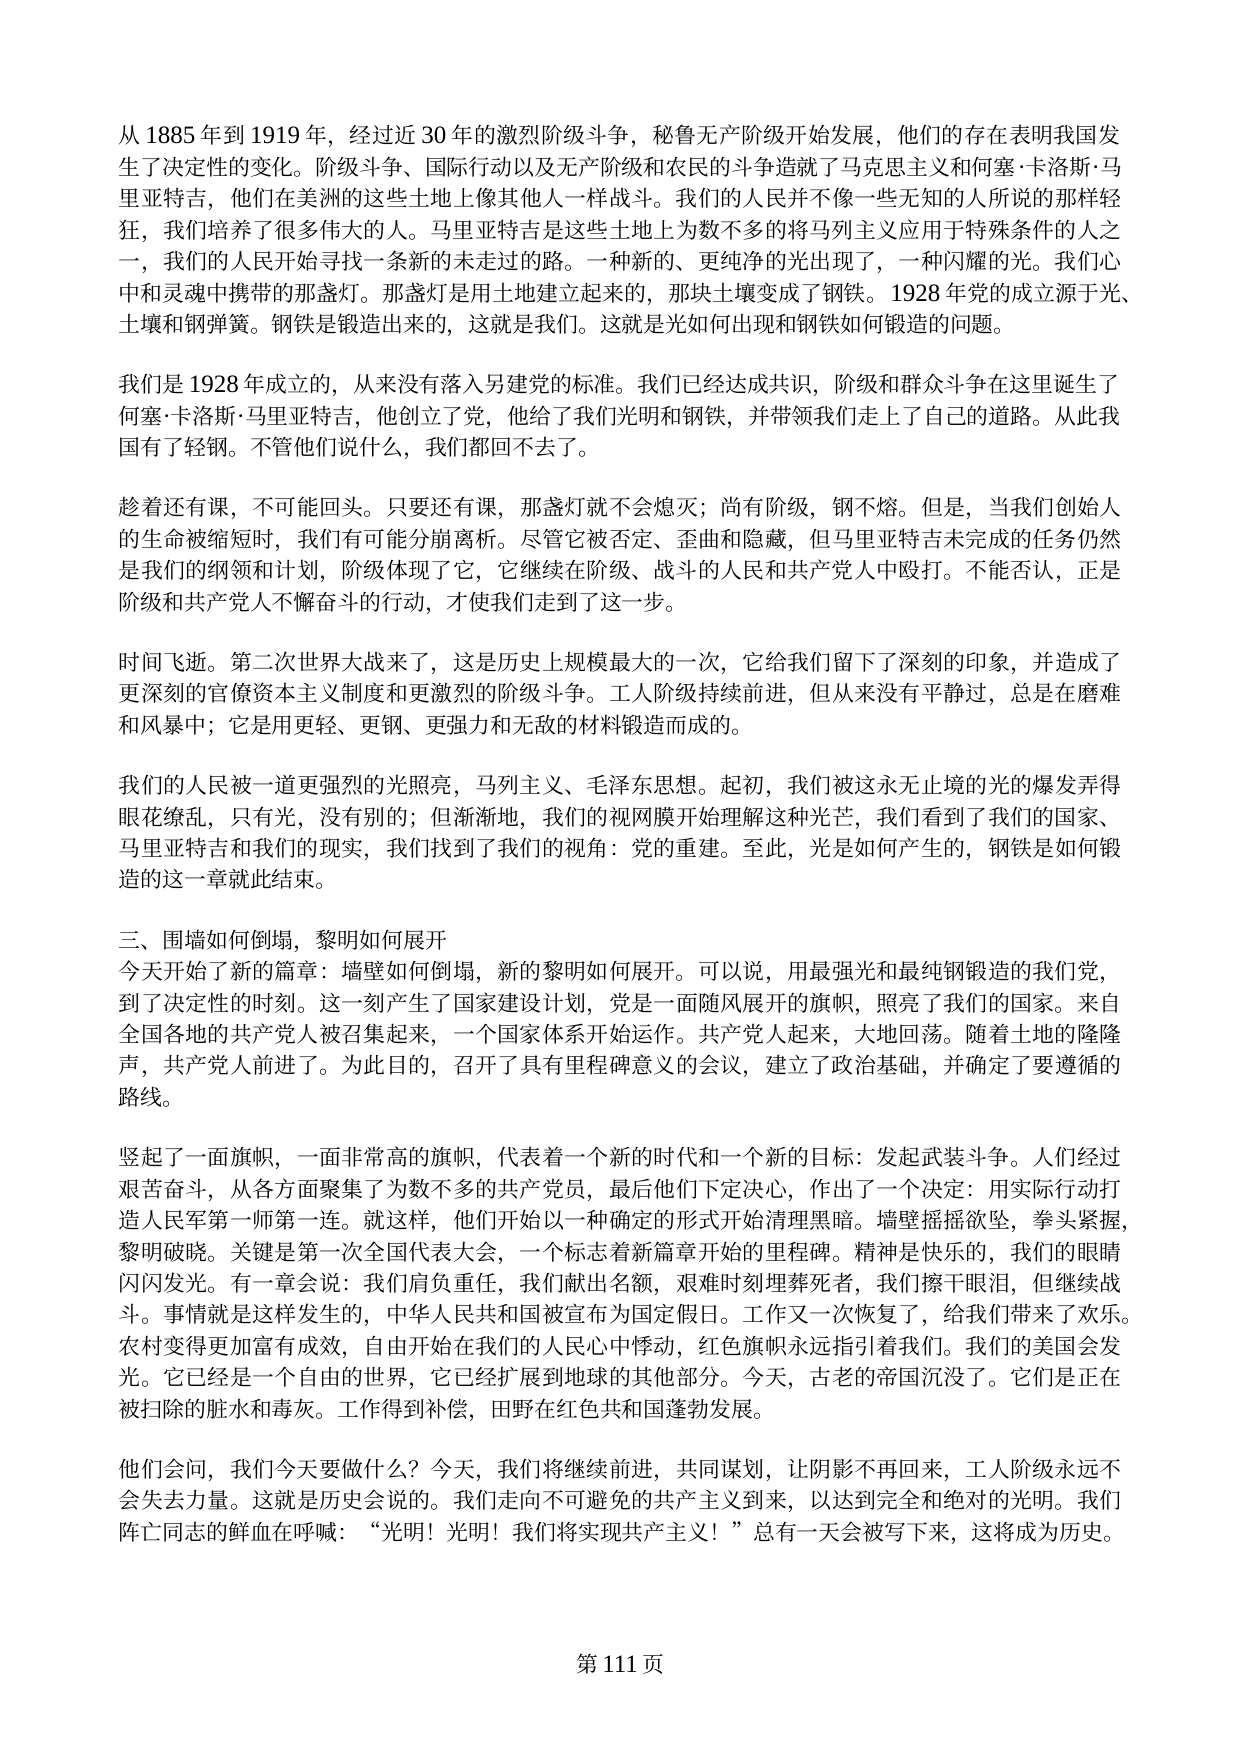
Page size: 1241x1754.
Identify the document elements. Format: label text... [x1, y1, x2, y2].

text 时间飞逝。第二次世界大战来了，这是历史上规模最大的一次，它给我们留下了深刻的印象，并造成了更深刻的官僚资本主义制度和更激烈的阶级斗争。工人阶级持续前进，但从来没有平静过，总是在磨难和风暴中；它是用更轻、更钢、更强力和无敌的材料锻造而成的。 [118, 645, 1122, 739]
text 我们的人民被一道更强烈的光照亮，马列主义、毛泽东思想。起初，我们被这永无止境的光的爆发弄得眼花缭乱，只有光，没有别的；但渐渐地，我们的视网膜开始理解这种光芒，我们看到了我们的国家、马里亚特吉和我们的现实，我们找到了我们的视角：党的重建。至此，光是如何产生的，钢铁是如何锻造的这一章就此结束。 [118, 768, 1122, 894]
text 趁着还有课，不可能回头。只要还有课，那盏灯就不会熄灭；尚有阶级，钢不熔。但是，当我们创始人的生命被缩短时，我们有可能分崩离析。尽管它被否定、歪曲和隐藏，但马里亚特吉未完成的任务仍然是我们的纲领和计划，阶级体现了它，它继续在阶级、战斗的人民和共产党人中殴打。不能否认，正是阶级和共产党人不懈奋斗的行动，才使我们走到了这一步。 [118, 491, 1122, 616]
text 竖起了一面旗帜，一面非常高的旗帜，代表着一个新的时代和一个新的目标：发起武装斗争。人们经过艰苦奋斗，从各方面聚集了为数不多的共产党员，最后他们下定决心，作出了一个决定：用实际行动打造人民军第一师第一连。就这样，他们开始以一种确定的形式开始清理黑暗。墙壁摇摇欲坠，拳头紧握，黎明破晓。关键是第一次全国代表大会，一个标志着新篇章开始的里程碑。精神是快乐的，我们的眼睛闪闪发光。有一章会说：我们肩负重任，我们献出名额，艰难时刻埋葬死者，我们擦干眼泪，但继续战斗。事情就是这样发生的，中华人民共和国被宣布为国定假日。工作又一次恢复了，给我们带来了欢乐。农村变得更加富有成效，自由开始在我们的人民心中悸动，红色旗帜永远指引着我们。我们的美国会发光。它已经是一个自由的世界，它已经扩展到地球的其他部分。今天，古老的帝国沉没了。它们是正在被扫除的脏水和毒灰。工作得到补偿，田野在红色共和国蓬勃发展。 [118, 1140, 1122, 1423]
text 我们是1928年成立的，从来没有落入另建党的标准。我们已经达成共识，阶级和群众斗争在这里诞生了何塞·卡洛斯·马里亚特吉，他创立了党，他给了我们光明和钢铁，并带领我们走上了自己的道路。从此我国有了轻钢。不管他们说什么，我们都回不去了。 [118, 367, 1122, 462]
text 三、围墙如何倒塌，黎明如何展开 [118, 923, 1122, 954]
text 他们会问，我们今天要做什么？今天，我们将继续前进，共同谋划，让阴影不再回来，工人阶级永远不会失去力量。这就是历史会说的。我们走向不可避免的共产主义到来，以达到完全和绝对的光明。我们阵亡同志的鲜血在呼喊：“光明！光明！我们将实现共产主义！”总有一天会被写下来，这将成为历史。 [118, 1452, 1122, 1547]
text 今天开始了新的篇章：墙壁如何倒塌，新的黎明如何展开。可以说，用最强光和最纯钢锻造的我们党，到了决定性的时刻。这一刻产生了国家建设计划，党是一面随风展开的旗帜，照亮了我们的国家。来自全国各地的共产党人被召集起来，一个国家体系开始运作。共产党人起来，大地回荡。随着土地的隆隆声，共产党人前进了。为此目的，召开了具有里程碑意义的会议，建立了政治基础，并确定了要遵循的路线。 [118, 954, 1122, 1112]
text 从1885年到1919年，经过近30年的激烈阶级斗争，秘鲁无产阶级开始发展，他们的存在表明我国发生了决定性的变化。阶级斗争、国际行动以及无产阶级和农民的斗争造就了马克思主义和何塞·卡洛斯·马里亚特吉，他们在美洲的这些土地上像其他人一样战斗。我们的人民并不像一些无知的人所说的那样轻狂，我们培养了很多伟大的人。马里亚特吉是这些土地上为数不多的将马列主义应用于特殊条件的人之一，我们的人民开始寻找一条新的未走过的路。一种新的、更纯净的光出现了，一种闪耀的光。我们心中和灵魂中携带的那盏灯。那盏灯是用土地建立起来的，那块土壤变成了钢铁。1928年党的成立源于光、土壤和钢弹簧。钢铁是锻造出来的，这就是我们。这就是光如何出现和钢铁如何锻造的问题。 [118, 118, 1122, 339]
